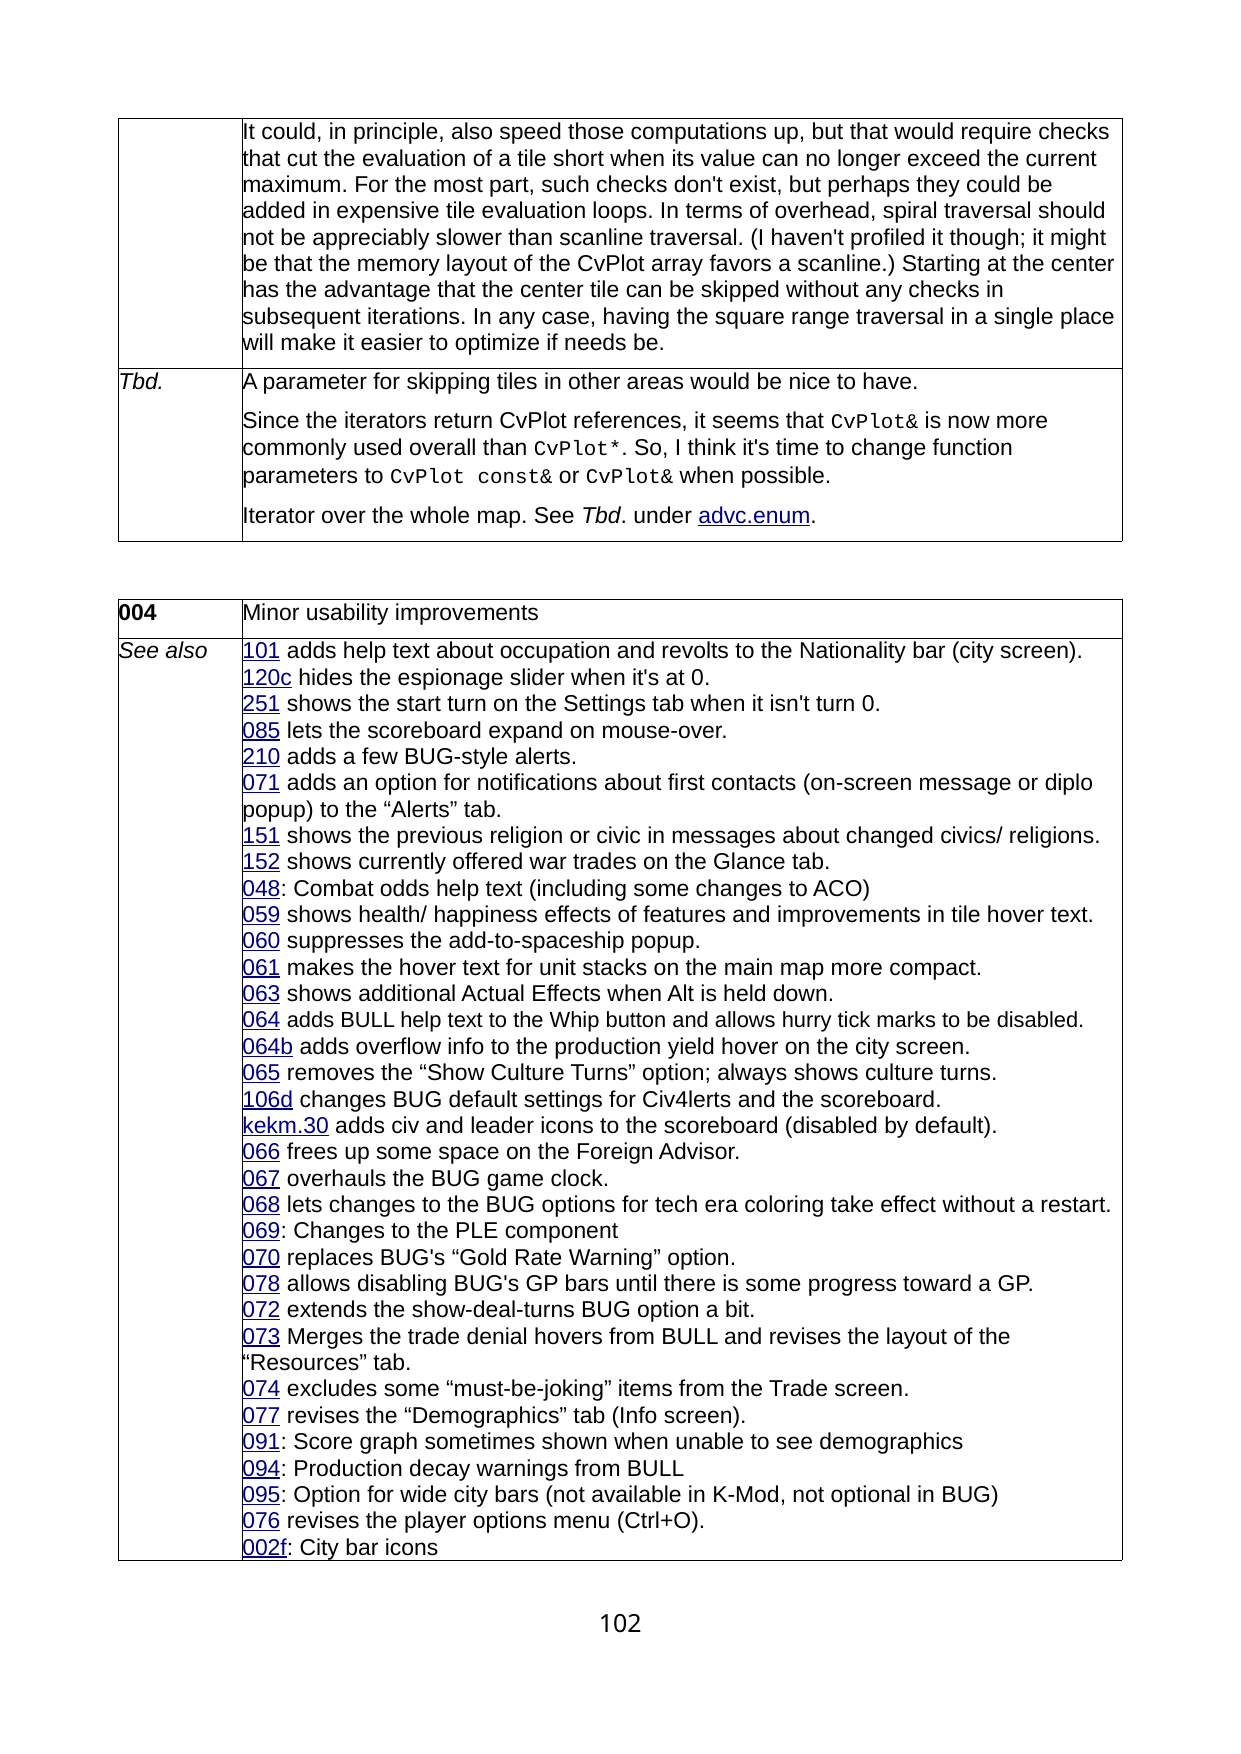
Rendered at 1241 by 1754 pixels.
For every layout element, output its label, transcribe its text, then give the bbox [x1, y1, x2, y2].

table_cell [119, 119, 242, 368]
table_cell 101 adds help text about occupation and revolts to the Nationality bar (city screen). 120c hides the espionage slider when it's at 0. 251 shows the start turn on the Settings tab when it isn't turn 0. 085 lets the scoreboard expand on mouse-over. 210 adds a few BUG-style alerts. 071 adds an option for notifications about first contacts (on-screen message or diplo popup) to the “Alerts” tab. 151 shows the previous religion or civic in messages about changed civics/ religions. 152 shows currently offered war trades on the Glance tab. 048: Combat odds help text (including some changes to ACO) 059 shows health/ happiness effects of features and improvements in tile hover text. 060 suppresses the add-to-spaceship popup. 061 makes the hover text for unit stacks on the main map more compact. 063 shows additional Actual Effects when Alt is held down. 064 adds BULL help text to the Whip button and allows hurry tick marks to be disabled. 064b adds overflow info to the production yield hover on the city screen. 065 removes the “Show Culture Turns” option; always shows culture turns. 106d changes BUG default settings for Civ4lerts and the scoreboard. kekm.30 adds civ and leader icons to the scoreboard (disabled by default). 066 frees up some space on the Foreign Advisor. 067 overhauls the BUG game clock. 068 lets changes to the BUG options for tech era coloring take effect without a restart. 069: Changes to the PLE component 070 replaces BUG's “Gold Rate Warning” option. 078 allows disabling BUG's GP bars until there is some progress toward a GP. 072 extends the show-deal-turns BUG option a bit. 073 Merges the trade denial hovers from BULL and revises the layout of the “Resources” tab. 074 excludes some “must-be-joking” items from the Trade screen. 077 revises the “Demographics” tab (Info screen). 091: Score graph sometimes shown when unable to see demographics 094: Production decay warnings from BULL 095: Option for wide city bars (not available in K-Mod, not optional in BUG) 076 revises the player options menu (Ctrl+O). 002f: City bar icons [243, 639, 1122, 1560]
table_cell Tbd. [119, 369, 242, 541]
table_header 004 [119, 600, 242, 637]
table_header Minor usability improvements [243, 600, 1122, 637]
table_cell See also [119, 639, 242, 1560]
table_cell A parameter for skipping tiles in other areas would be nice to have. Since the iterators return CvPlot references, it seems that CvPlot& is now more commonly used overall than CvPlot*. So, I think it's time to change function parameters to CvPlot const& or CvPlot& when possible. Iterator over the whole map. See Tbd. under advc.enum. [243, 369, 1122, 541]
table_cell It could, in principle, also speed those computations up, but that would require checks that cut the evaluation of a tile short when its value can no longer exceed the current maximum. For the most part, such checks don't exist, but perhaps they could be added in expensive tile evaluation loops. In terms of overhead, spiral traversal should not be appreciably slower than scanline traversal. (I haven't profiled it though; it might be that the memory layout of the CvPlot array favors a scanline.) Starting at the center has the advantage that the center tile can be skipped without any checks in subsequent iterations. In any case, having the square range traversal in a single place will make it easier to optimize if needs be. [243, 119, 1122, 368]
